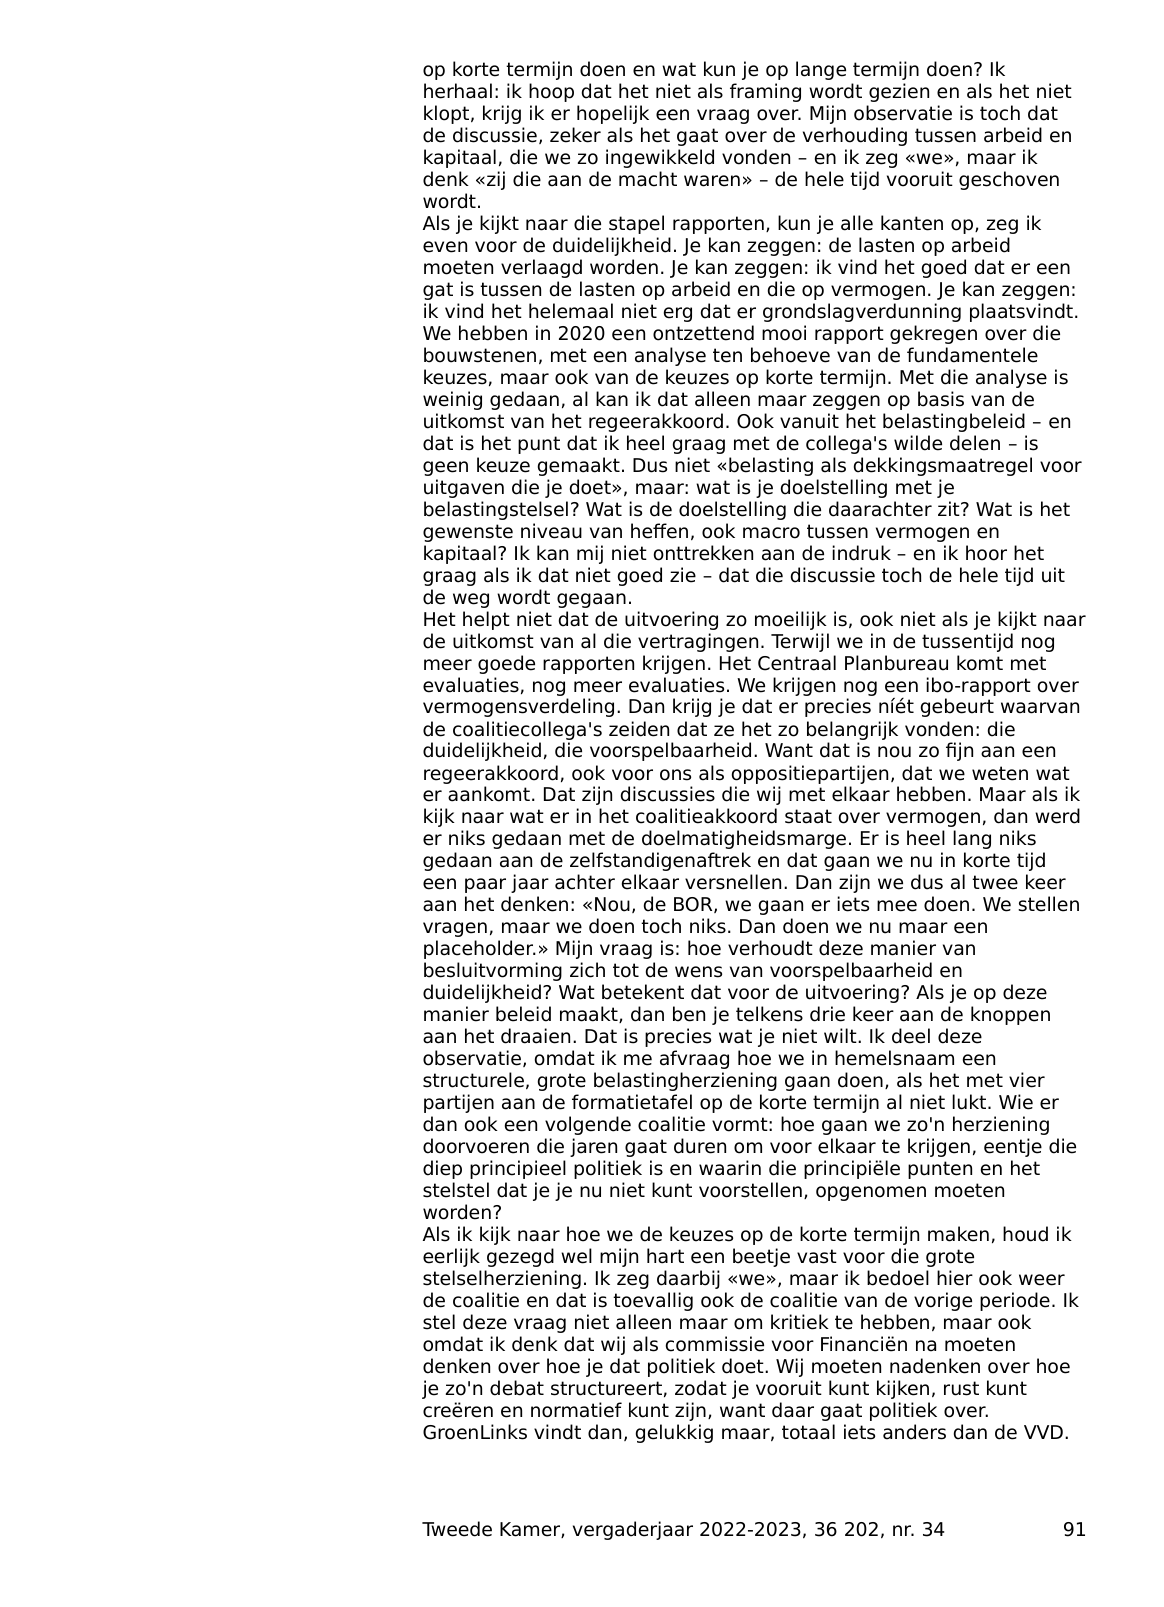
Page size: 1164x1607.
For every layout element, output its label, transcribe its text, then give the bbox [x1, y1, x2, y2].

text op korte termijn doen en wat kun je op lange termijn doen? Ik herhaal: ik hoop dat het niet als framing wordt gezien en als het niet klopt, krijg ik er hopelijk een vraag over. Mijn observatie is toch dat de discussie, zeker als het gaat over de verhouding tussen arbeid en kapitaal, die we zo ingewikkeld vonden – en ik zeg «we», maar ik denk «zij die aan de macht waren» – de hele tijd vooruit geschoven wordt. [422, 59, 1087, 213]
text Het helpt niet dat de uitvoering zo moeilijk is, ook niet als je kijkt naar de uitkomst van al die vertragingen. Terwijl we in de tussentijd nog meer goede rapporten krijgen. Het Centraal Planbureau komt met evaluaties, nog meer evaluaties. We krijgen nog een ibo-rapport over vermogensverdeling. Dan krijg je dat er precies níét gebeurt waarvan de coalitiecollega's zeiden dat ze het zo belangrijk vonden: die duidelijkheid, die voorspelbaarheid. Want dat is nou zo fijn aan een regeerakkoord, ook voor ons als oppositiepartijen, dat we weten wat er aankomt. Dat zijn discussies die wij met elkaar hebben. Maar als ik kijk naar wat er in het coalitieakkoord staat over vermogen, dan werd er niks gedaan met de doelmatigheidsmarge. Er is heel lang niks gedaan aan de zelfstandigenaftrek en dat gaan we nu in korte tijd een paar jaar achter elkaar versnellen. Dan zijn we dus al twee keer aan het denken: «Nou, de BOR, we gaan er iets mee doen. We stellen vragen, maar we doen toch niks. Dan doen we nu maar een placeholder.» Mijn vraag is: hoe verhoudt deze manier van besluitvorming zich tot de wens van voorspelbaarheid en duidelijkheid? Wat betekent dat voor de uitvoering? Als je op deze manier beleid maakt, dan ben je telkens drie keer aan de knoppen aan het draaien. Dat is precies wat je niet wilt. Ik deel deze observatie, omdat ik me afvraag hoe we in hemelsnaam een structurele, grote belastingherziening gaan doen, als het met vier partijen aan de formatietafel op de korte termijn al niet lukt. Wie er dan ook een volgende coalitie vormt: hoe gaan we zo'n herziening doorvoeren die jaren gaat duren om voor elkaar te krijgen, eentje die diep principieel politiek is en waarin die principiële punten en het stelstel dat je je nu niet kunt voorstellen, opgenomen moeten worden? [422, 608, 1087, 1224]
text Als je kijkt naar die stapel rapporten, kun je alle kanten op, zeg ik even voor de duidelijkheid. Je kan zeggen: de lasten op arbeid moeten verlaagd worden. Je kan zeggen: ik vind het goed dat er een gat is tussen de lasten op arbeid en die op vermogen. Je kan zeggen: ik vind het helemaal niet erg dat er grondslagverdunning plaatsvindt. We hebben in 2020 een ontzettend mooi rapport gekregen over die bouwstenen, met een analyse ten behoeve van de fundamentele keuzes, maar ook van de keuzes op korte termijn. Met die analyse is weinig gedaan, al kan ik dat alleen maar zeggen op basis van de uitkomst van het regeerakkoord. Ook vanuit het belastingbeleid – en dat is het punt dat ik heel graag met de collega's wilde delen – is geen keuze gemaakt. Dus niet «belasting als dekkingsmaatregel voor uitgaven die je doet», maar: wat is je doelstelling met je belastingstelsel? Wat is de doelstelling die daarachter zit? Wat is het gewenste niveau van heffen, ook macro tussen vermogen en kapitaal? Ik kan mij niet onttrekken aan de indruk – en ik hoor het graag als ik dat niet goed zie – dat die discussie toch de hele tijd uit de weg wordt gegaan. [422, 213, 1087, 608]
text Als ik kijk naar hoe we de keuzes op de korte termijn maken, houd ik eerlijk gezegd wel mijn hart een beetje vast voor die grote stelselherziening. Ik zeg daarbij «we», maar ik bedoel hier ook weer de coalitie en dat is toevallig ook de coalitie van de vorige periode. Ik stel deze vraag niet alleen maar om kritiek te hebben, maar ook omdat ik denk dat wij als commissie voor Financiën na moeten denken over hoe je dat politiek doet. Wij moeten nadenken over hoe je zo'n debat structureert, zodat je vooruit kunt kijken, rust kunt creëren en normatief kunt zijn, want daar gaat politiek over. GroenLinks vindt dan, gelukkig maar, totaal iets anders dan de VVD. [422, 1224, 1087, 1444]
